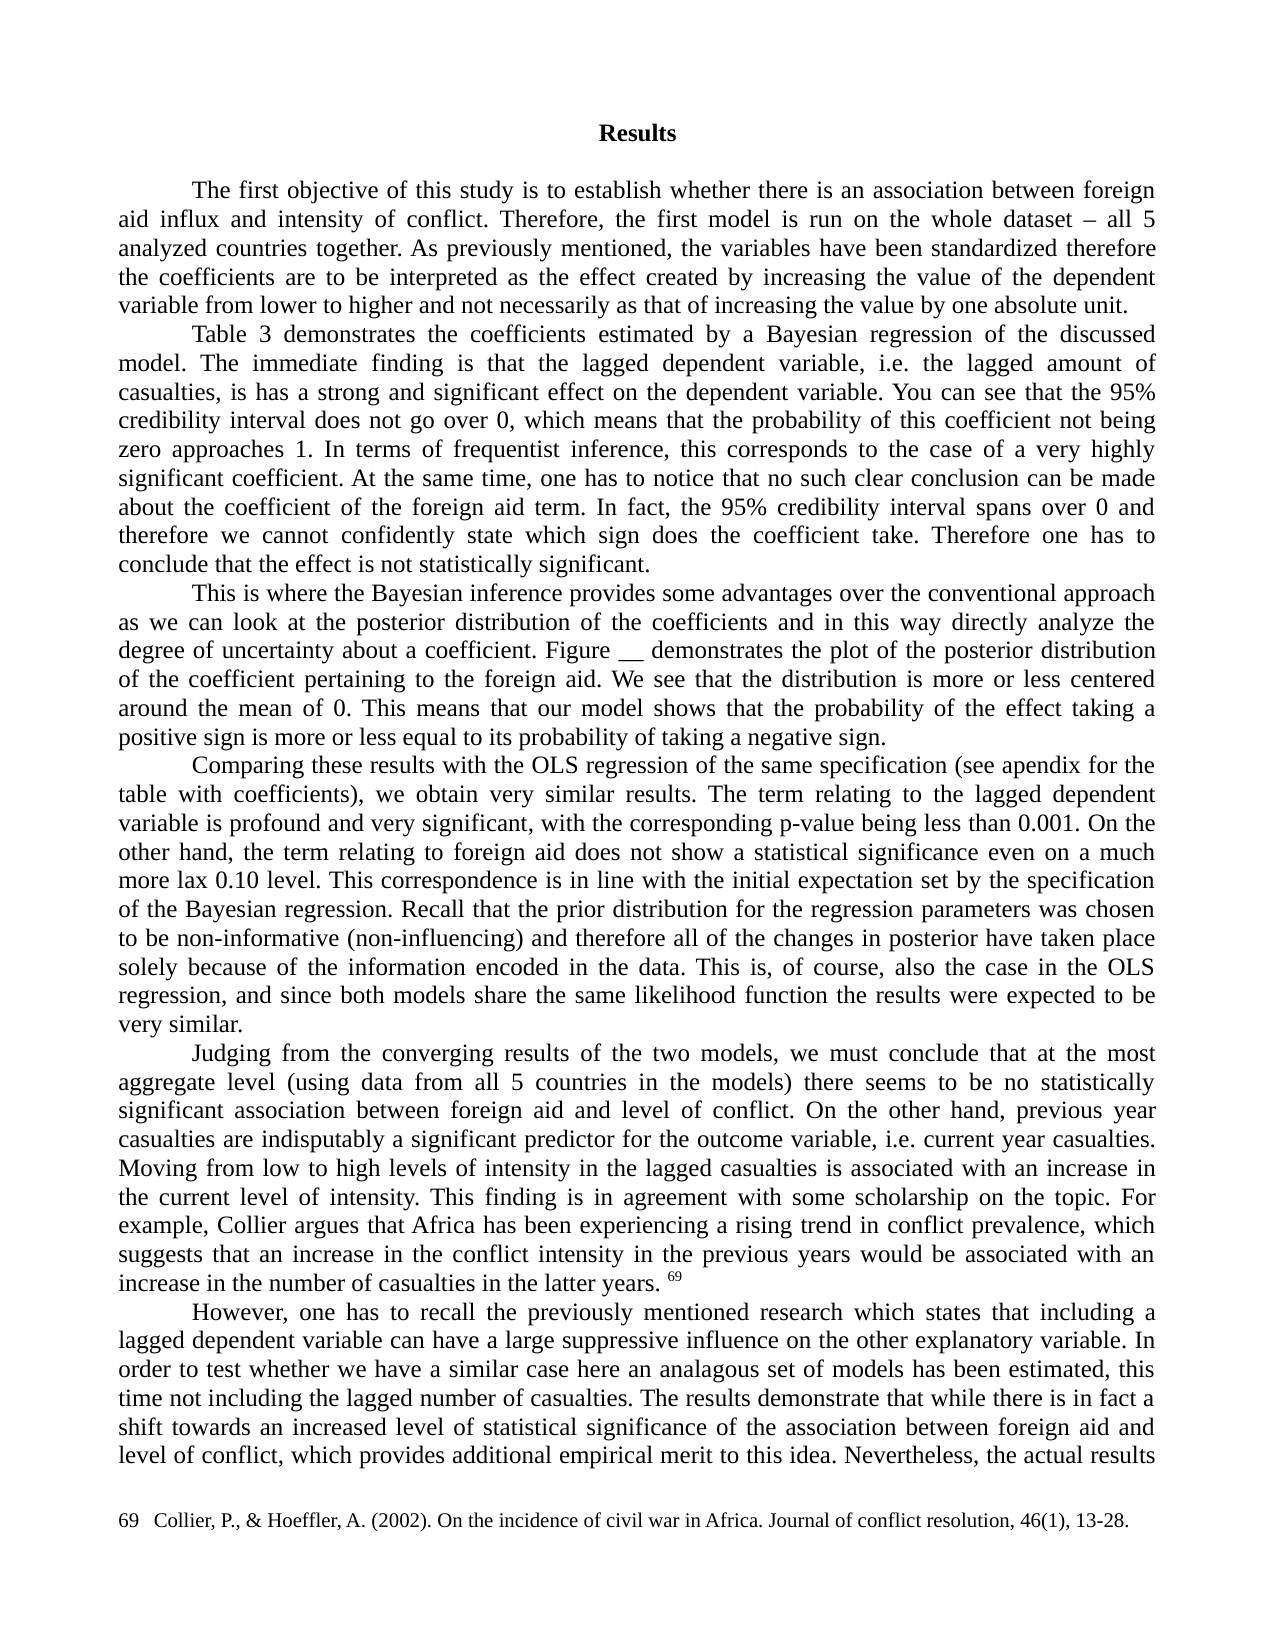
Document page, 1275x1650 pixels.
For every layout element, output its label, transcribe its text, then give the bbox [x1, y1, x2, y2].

text Results [118, 118, 1157, 147]
text However, one has to recall the previously mentioned research which states that including a lagged dependent variable can have a large suppressive influence on the other explanatory variable. In order to test whether we have a similar case here an analagous set of models has been estimated, this time not including the lagged number of casualties. The results demonstrate that while there is in fact a shift towards an increased level of statistical significance of the association between foreign aid and level of conflict, which provides additional empirical merit to this idea. Nevertheless, the actual results [118, 1297, 1157, 1469]
text Collier, P., & Hoeffler, A. (2002). On the incidence of civil war in Africa. Journal of conflict resolution, 46(1), 13-28. [118, 1508, 1157, 1532]
text Comparing these results with the OLS regression of the same specification (see apendix for the table with coefficients), we obtain very similar results. The term relating to the lagged dependent variable is profound and very significant, with the corresponding p-value being less than 0.001. On the other hand, the term relating to foreign aid does not show a statistical significance even on a much more lax 0.10 level. This correspondence is in line with the initial expectation set by the specification of the Bayesian regression. Recall that the prior distribution for the regression parameters was chosen to be non-informative (non-influencing) and therefore all of the changes in posterior have taken place solely because of the information encoded in the data. This is, of course, also the case in the OLS regression, and since both models share the same likelihood function the results were expected to be very similar. [118, 751, 1157, 1038]
text This is where the Bayesian inference provides some advantages over the conventional approach as we can look at the posterior distribution of the coefficients and in this way directly analyze the degree of uncertainty about a coefficient. Figure __ demonstrates the plot of the posterior distribution of the coefficient pertaining to the foreign aid. We see that the distribution is more or less centered around the mean of 0. This means that our model shows that the probability of the effect taking a positive sign is more or less equal to its probability of taking a negative sign. [118, 578, 1157, 751]
text Table 3 demonstrates the coefficients estimated by a Bayesian regression of the discussed model. The immediate finding is that the lagged dependent variable, i.e. the lagged amount of casualties, is has a strong and significant effect on the dependent variable. You can see that the 95% credibility interval does not go over 0, which means that the probability of this coefficient not being zero approaches 1. In terms of frequentist inference, this corresponds to the case of a very highly significant coefficient. At the same time, one has to notice that no such clear conclusion can be made about the coefficient of the foreign aid term. In fact, the 95% credibility interval spans over 0 and therefore we cannot confidently state which sign does the coefficient take. Therefore one has to conclude that the effect is not statistically significant. [118, 319, 1157, 578]
text The first objective of this study is to establish whether there is an association between foreign aid influx and intensity of conflict. Therefore, the first model is run on the whole dataset – all 5 analyzed countries together. As previously mentioned, the variables have been standardized therefore the coefficients are to be interpreted as the effect created by increasing the value of the dependent variable from lower to higher and not necessarily as that of increasing the value by one absolute unit. [118, 176, 1157, 319]
text Judging from the converging results of the two models, we must conclude that at the most aggregate level (using data from all 5 countries in the models) there seems to be no statistically significant association between foreign aid and level of conflict. On the other hand, previous year casualties are indisputably a significant predictor for the outcome variable, i.e. current year casualties. Moving from low to high levels of intensity in the lagged casualties is associated with an increase in the current level of intensity. This finding is in agreement with some scholarship on the topic. For example, Collier argues that Africa has been experiencing a rising trend in conflict prevalence, which suggests that an increase in the conflict intensity in the previous years would be associated with an increase in the number of casualties in the latter years. [118, 1038, 1157, 1297]
